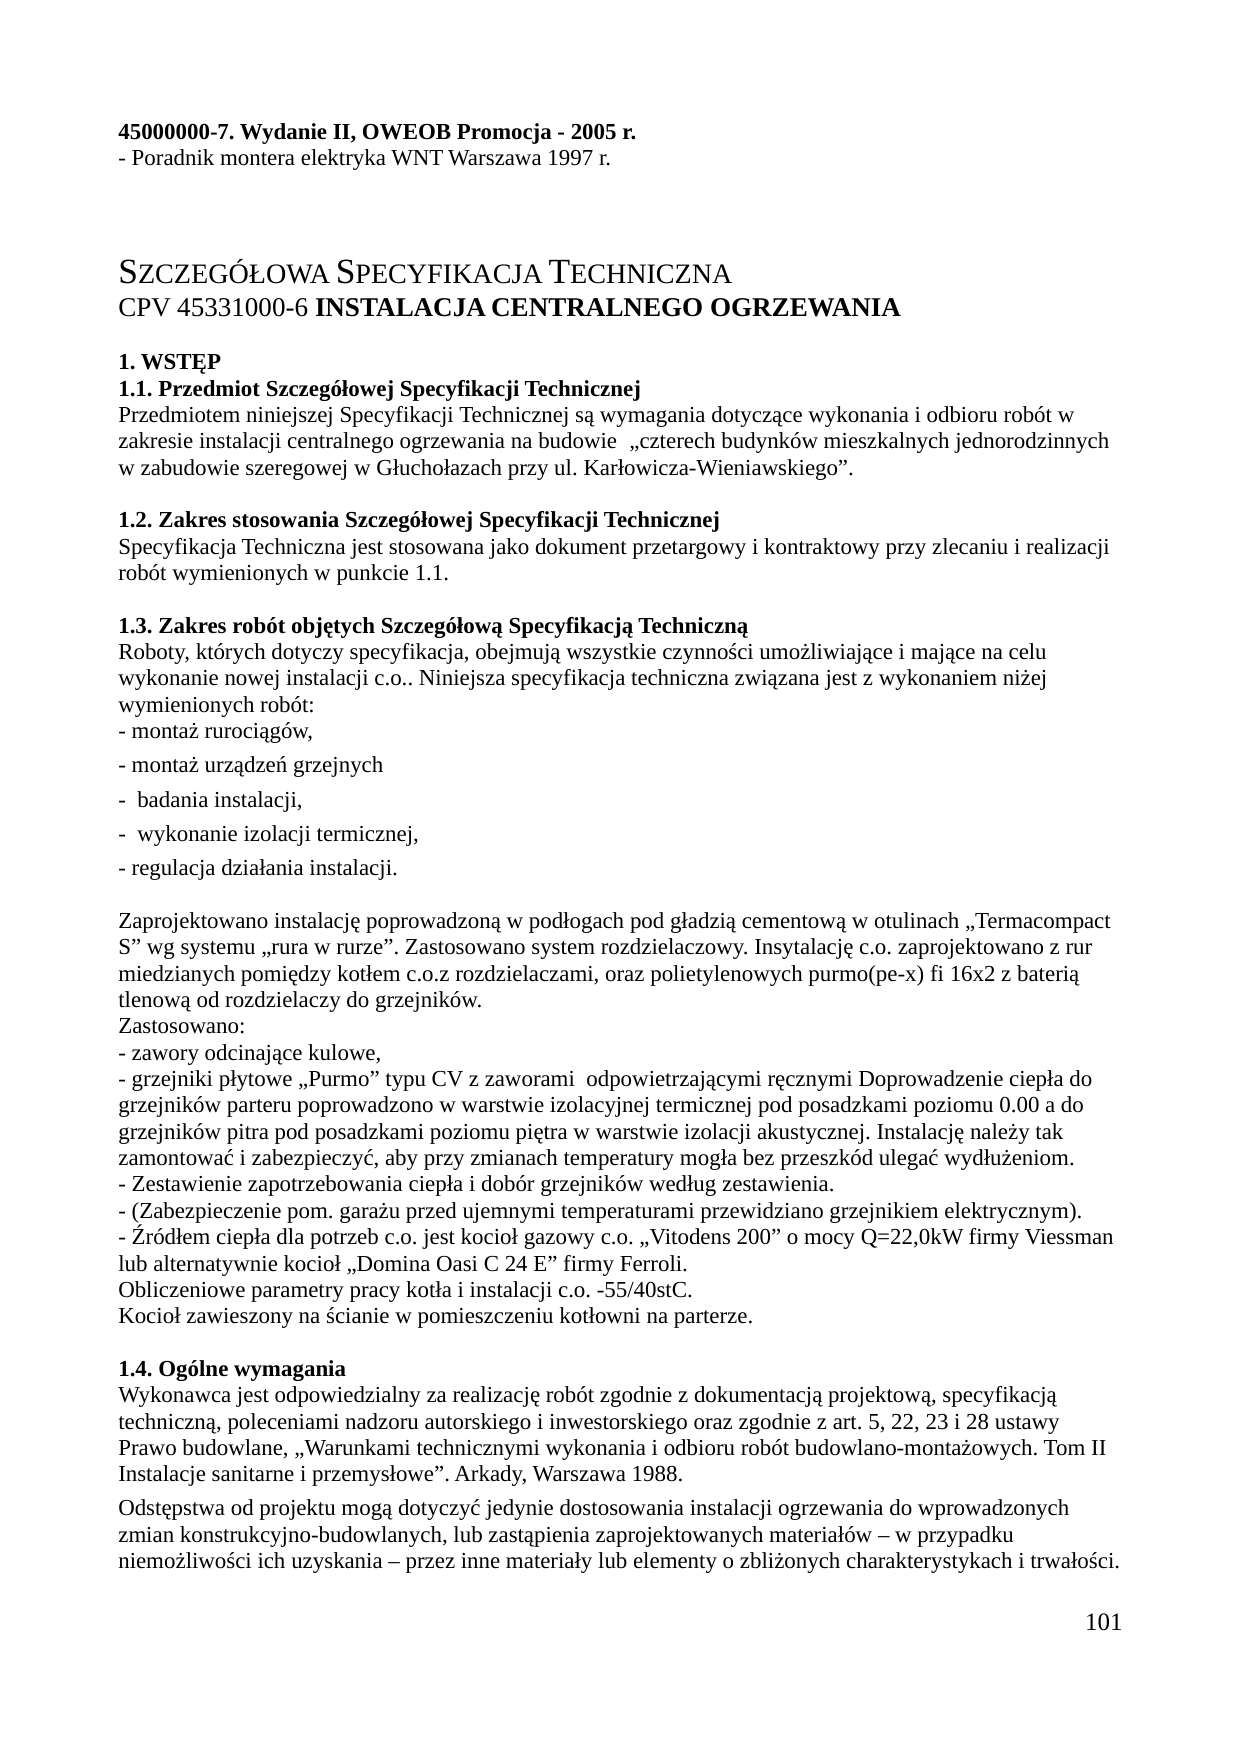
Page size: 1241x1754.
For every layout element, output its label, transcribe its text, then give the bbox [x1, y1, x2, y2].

text - wykonanie izolacji termicznej, [118, 820, 1122, 846]
text Specyfikacja Techniczna jest stosowana jako dokument przetargowy i kontraktowy przy zlecaniu i realizacji robót wymienionych w punkcie 1.1. [118, 533, 1122, 585]
text Wykonawca jest odpowiedzialny za realizację robót zgodnie z dokumentacją projektową, specyfikacją techniczną, poleceniami nadzoru autorskiego i inwestorskiego oraz zgodnie z art. 5, 22, 23 i 28 ustawy Prawo budowlane, „Warunkami technicznymi wykonania i odbioru robót budowlano-montażowych. Tom II Instalacje sanitarne i przemysłowe”. Arkady, Warszawa 1988. [118, 1381, 1122, 1487]
text - regulacja działania instalacji. [118, 854, 1122, 881]
text - Zestawienie zapotrzebowania ciepła i dobór grzejników według zestawienia. [118, 1171, 1122, 1197]
text - badania instalacji, [118, 786, 1122, 812]
text Obliczeniowe parametry pracy kotła i instalacji c.o. -55/40stC. [118, 1276, 1122, 1302]
text Roboty, których dotyczy specyfikacja, obejmują wszystkie czynności umożliwiające i mające na celu wykonanie nowej instalacji c.o.. Niniejsza specyfikacja techniczna związana jest z wykonaniem niżej wymienionych robót: [118, 638, 1122, 717]
text 1. WSTĘP [118, 348, 1122, 374]
text - zawory odcinające kulowe, [118, 1039, 1122, 1065]
text 1.2. Zakres stosowania Szczegółowej Specyfikacji Technicznej [118, 506, 1122, 533]
text Odstępstwa od projektu mogą dotyczyć jedynie dostosowania instalacji ogrzewania do wprowadzonych zmian konstrukcyjno-budowlanych, lub zastąpienia zaprojektowanych materiałów – w przypadku niemożliwości ich uzyskania – przez inne materiały lub elementy o zbliżonych charakterystykach i trwałości. [118, 1494, 1122, 1573]
text 1.4. Ogólne wymagania [118, 1355, 1122, 1381]
text 1.1. Przedmiot Szczegółowej Specyfikacji Technicznej [118, 374, 1122, 401]
text SZCZEGÓŁOWA SPECYFIKACJA TECHNICZNA [118, 250, 1122, 291]
text 45000000-7. Wydanie II, OWEOB Promocja - 2005 r. [118, 118, 1122, 144]
text - (Zabezpieczenie pom. garażu przed ujemnymi temperaturami przewidziano grzejnikiem elektrycznym). [118, 1197, 1122, 1223]
text - montaż urządzeń grzejnych [118, 751, 1122, 778]
text Zaprojektowano instalację poprowadzoną w podłogach pod gładzią cementową w otulinach „Termacompact S” wg systemu „rura w rurze”. Zastosowano system rozdzielaczowy. Insytalację c.o. zaprojektowano z rur miedzianych pomiędzy kotłem c.o.z rozdzielaczami, oraz polietylenowych purmo(pe-x) fi 16x2 z baterią tlenową od rozdzielaczy do grzejników. [118, 907, 1122, 1012]
text CPV 45331000-6 INSTALACJA CENTRALNEGO OGRZEWANIA [118, 291, 1122, 322]
text 1.3. Zakres robót objętych Szczegółową Specyfikacją Techniczną [118, 612, 1122, 638]
text - Źródłem ciepła dla potrzeb c.o. jest kocioł gazowy c.o. „Vitodens 200” o mocy Q=22,0kW firmy Viessman lub alternatywnie kocioł „Domina Oasi C 24 E” firmy Ferroli. [118, 1223, 1122, 1276]
text - grzejniki płytowe „Purmo” typu CV z zaworami odpowietrzającymi ręcznymi Doprowadzenie ciepła do grzejników parteru poprowadzono w warstwie izolacyjnej termicznej pod posadzkami poziomu 0.00 a do grzejników pitra pod posadzkami poziomu piętra w warstwie izolacji akustycznej. Instalację należy tak zamontować i zabezpieczyć, aby przy zmianach temperatury mogła bez przeszkód ulegać wydłużeniom. [118, 1065, 1122, 1171]
text Kocioł zawieszony na ścianie w pomieszczeniu kotłowni na parterze. [118, 1302, 1122, 1329]
text Zastosowano: [118, 1012, 1122, 1039]
text - montaż rurociągów, [118, 717, 1122, 743]
text Przedmiotem niniejszej Specyfikacji Technicznej są wymagania dotyczące wykonania i odbioru robót w zakresie instalacji centralnego ogrzewania na budowie „czterech budynków mieszkalnych jednorodzinnych w zabudowie szeregowej w Głuchołazach przy ul. Karłowicza-Wieniawskiego”. [118, 401, 1122, 480]
text - Poradnik montera elektryka WNT Warszawa 1997 r. [118, 144, 1122, 171]
